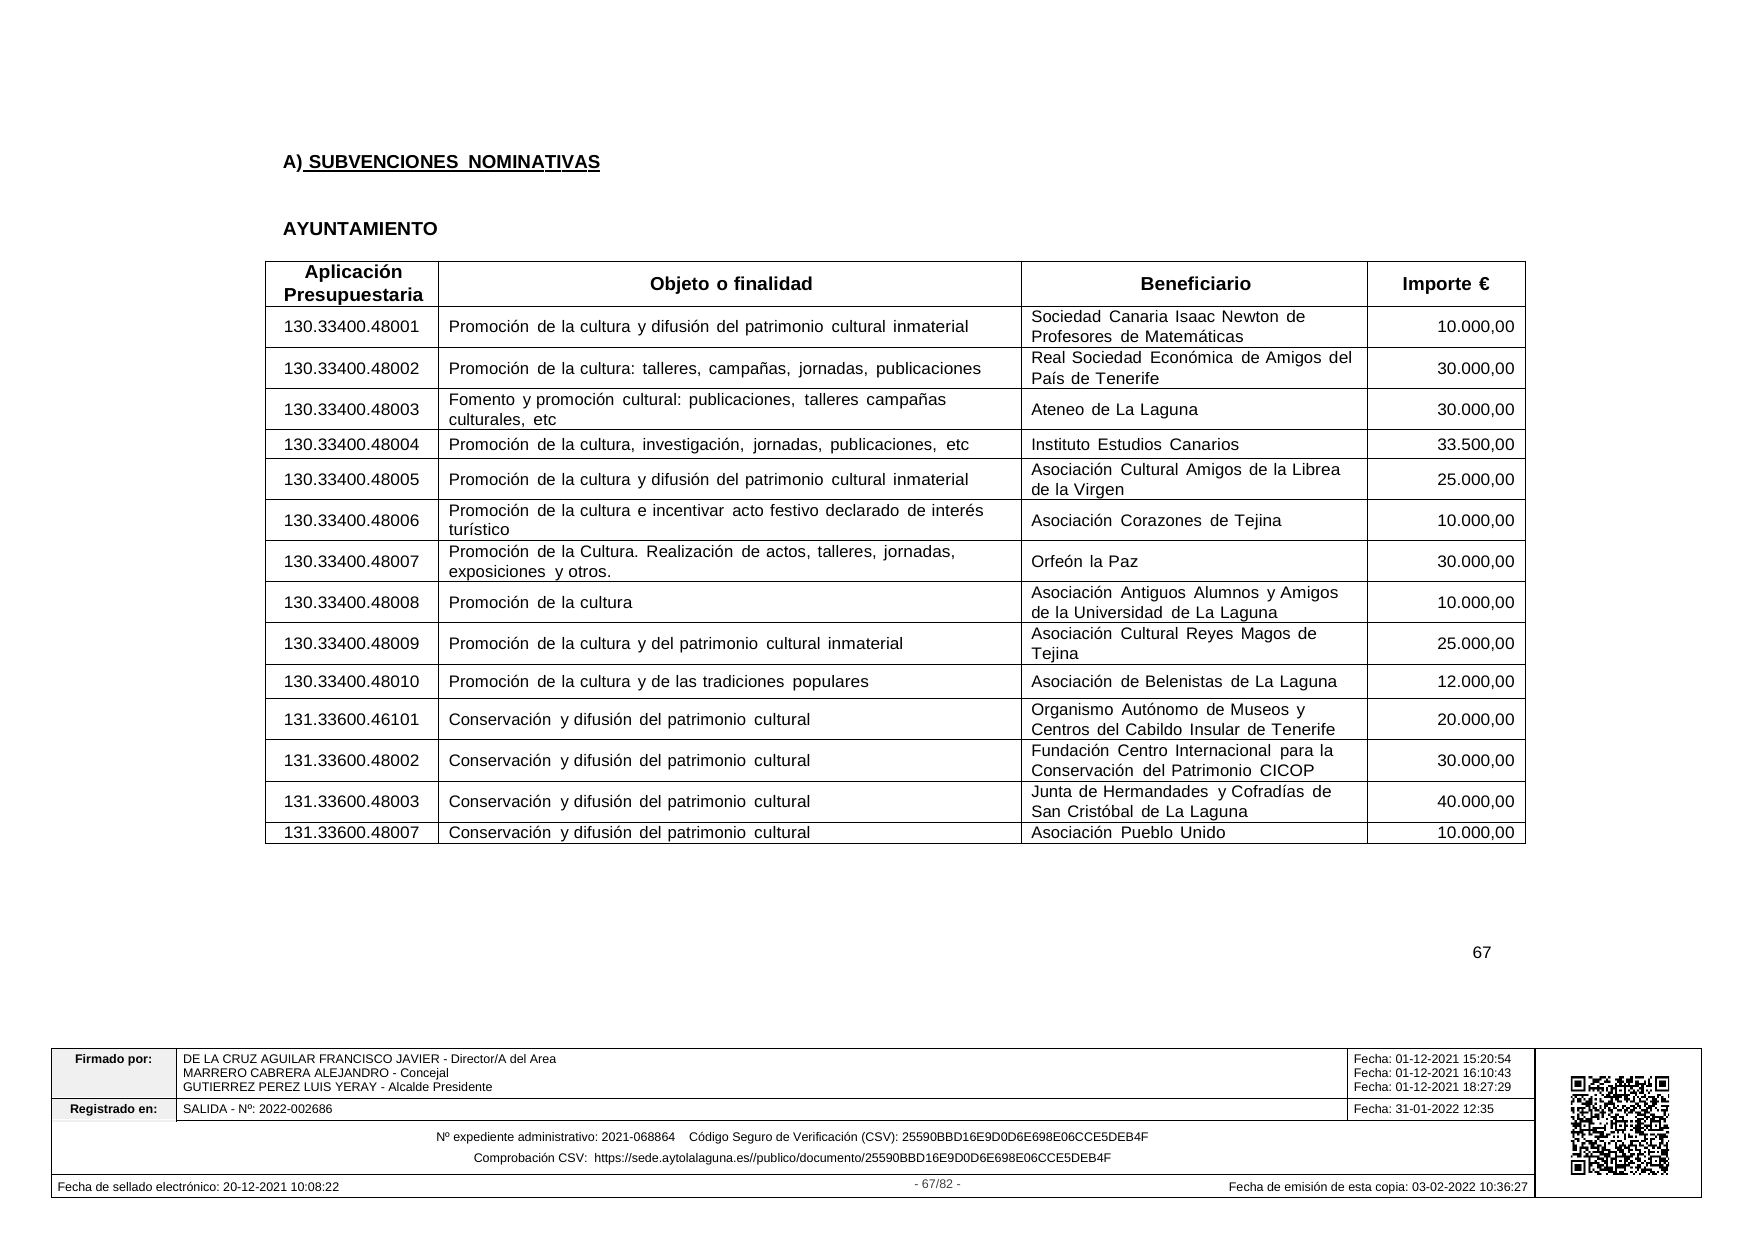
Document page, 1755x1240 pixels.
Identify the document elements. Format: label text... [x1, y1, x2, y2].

table_cell Sociedad Canaria Isaac Newton de Profesores de Matemáticas [1022, 307, 1367, 347]
table_cell 131.33600.48002 [266, 740, 438, 781]
table_cell 25.000,00 [1368, 623, 1525, 663]
text AYUNTAMIENTO [283, 217, 1714, 238]
text 67 [39, 942, 1491, 962]
table_cell Conservación y difusión del patrimonio cultural [439, 782, 1021, 822]
table_cell Asociación Pueblo Unido [1022, 823, 1367, 843]
table_header Importe € [1368, 262, 1525, 306]
table_cell Promoción de la cultura y difusión del patrimonio cultural inmaterial [439, 307, 1021, 347]
table_cell Junta de Hermandades y Cofradías de San Cristóbal de La Laguna [1022, 782, 1367, 822]
table_cell 130.33400.48004 [266, 430, 438, 458]
table_cell Fecha: 31-01-2022 12:35 [1348, 1099, 1534, 1119]
table_cell 130.33400.48007 [266, 541, 438, 581]
table_cell 131.33600.48007 [266, 823, 438, 843]
table_cell 12.000,00 [1368, 665, 1525, 698]
table_cell 30.000,00 [1368, 740, 1525, 781]
table_cell Asociación Cultural Reyes Magos de Tejina [1022, 623, 1367, 663]
table_cell Orfeón la Paz [1022, 541, 1367, 581]
table_cell Promoción de la cultura [439, 582, 1021, 622]
table_cell 20.000,00 [1368, 699, 1525, 739]
table_cell Conservación y difusión del patrimonio cultural [439, 740, 1021, 781]
table_cell 10.000,00 [1368, 823, 1525, 843]
table_cell 30.000,00 [1368, 348, 1525, 388]
table_header DE LA CRUZ AGUILAR FRANCISCO JAVIER - Director/A del Area MARRERO CABRERA ALEJANDRO - Concejal GUTIERREZ PEREZ LUIS YERAY - Alcalde Presidente [177, 1049, 1347, 1097]
table_cell 130.33400.48005 [266, 459, 438, 499]
table_cell 30.000,00 [1368, 389, 1525, 429]
table_cell Promoción de la cultura y difusión del patrimonio cultural inmaterial [439, 459, 1021, 499]
table_cell Instituto Estudios Canarios [1022, 430, 1367, 458]
table_cell 10.000,00 [1368, 582, 1525, 622]
table_cell Fomento y promoción cultural: publicaciones, talleres campañas culturales, etc [439, 389, 1021, 429]
table_cell Asociación Cultural Amigos de la Librea de la Virgen [1022, 459, 1367, 499]
table_cell Registrado en: [52, 1099, 176, 1119]
table_cell Asociación Antiguos Alumnos y Amigos de la Universidad de La Laguna [1022, 582, 1367, 622]
table_cell 130.33400.48003 [266, 389, 438, 429]
table_cell 131.33600.48003 [266, 782, 438, 822]
table_cell Real Sociedad Económica de Amigos del País de Tenerife [1022, 348, 1367, 388]
table_cell Promoción de la cultura: talleres, campañas, jornadas, publicaciones [439, 348, 1021, 388]
table_cell Promoción de la cultura y de las tradiciones populares [439, 665, 1021, 698]
table_cell Fecha de sellado electrónico: 20-12-2021 10:08:22 - 67/82 - Fecha de emisión de esta copia: 03-02-2022 10:36:27 [52, 1175, 1534, 1197]
table_cell 130.33400.48008 [266, 582, 438, 622]
table_header Fecha: 01-12-2021 15:20:54 Fecha: 01-12-2021 16:10:43 Fecha: 01-12-2021 18:27:29 [1348, 1049, 1534, 1097]
table_cell 40.000,00 [1368, 782, 1525, 822]
table_cell 131.33600.46101 [266, 699, 438, 739]
table_cell Conservación y difusión del patrimonio cultural [439, 823, 1021, 843]
table_cell Organismo Autónomo de Museos y Centros del Cabildo Insular de Tenerife [1022, 699, 1367, 739]
table_cell 30.000,00 [1368, 541, 1525, 581]
table_cell 10.000,00 [1368, 500, 1525, 540]
table_cell 10.000,00 [1368, 307, 1525, 347]
table_cell 130.33400.48006 [266, 500, 438, 540]
table_cell Ateneo de La Laguna [1022, 389, 1367, 429]
table_header Beneficiario [1022, 262, 1367, 306]
table_cell 130.33400.48002 [266, 348, 438, 388]
table_cell Nº expediente administrativo: 2021-068864 Código Seguro de Verificación (CSV): 25590BBD16E9D0D6E698E06CCE5DEB4F Comprobación CSV: https://sede.aytolalaguna.es//publico/documento/25590BBD16E9D0D6E698E06CCE5DEB4F [52, 1121, 1534, 1174]
table_header [1536, 1049, 1701, 1197]
table_cell Promoción de la cultura, investigación, jornadas, publicaciones, etc [439, 430, 1021, 458]
table_cell 130.33400.48001 [266, 307, 438, 347]
table_cell SALIDA - Nº: 2022-002686 [177, 1099, 1347, 1119]
table_cell Promoción de la cultura y del patrimonio cultural inmaterial [439, 623, 1021, 663]
table_cell Promoción de la cultura e incentivar acto festivo declarado de interés turístico [439, 500, 1021, 540]
table_cell Promoción de la Cultura. Realización de actos, talleres, jornadas, exposiciones y otros. [439, 541, 1021, 581]
table_cell Conservación y difusión del patrimonio cultural [439, 699, 1021, 739]
table_header Aplicación Presupuestaria [266, 262, 438, 306]
table_cell 130.33400.48009 [266, 623, 438, 663]
table_cell Asociación Corazones de Tejina [1022, 500, 1367, 540]
table_cell 33.500,00 [1368, 430, 1525, 458]
table_cell 25.000,00 [1368, 459, 1525, 499]
text A) SUBVENCIONES NOMINATIVAS [283, 150, 1714, 171]
table_cell Fundación Centro Internacional para la Conservación del Patrimonio CICOP [1022, 740, 1367, 781]
table_header Firmado por: [52, 1049, 176, 1097]
table_cell 130.33400.48010 [266, 665, 438, 698]
table_header Objeto o finalidad [439, 262, 1021, 306]
table_cell Asociación de Belenistas de La Laguna [1022, 665, 1367, 698]
